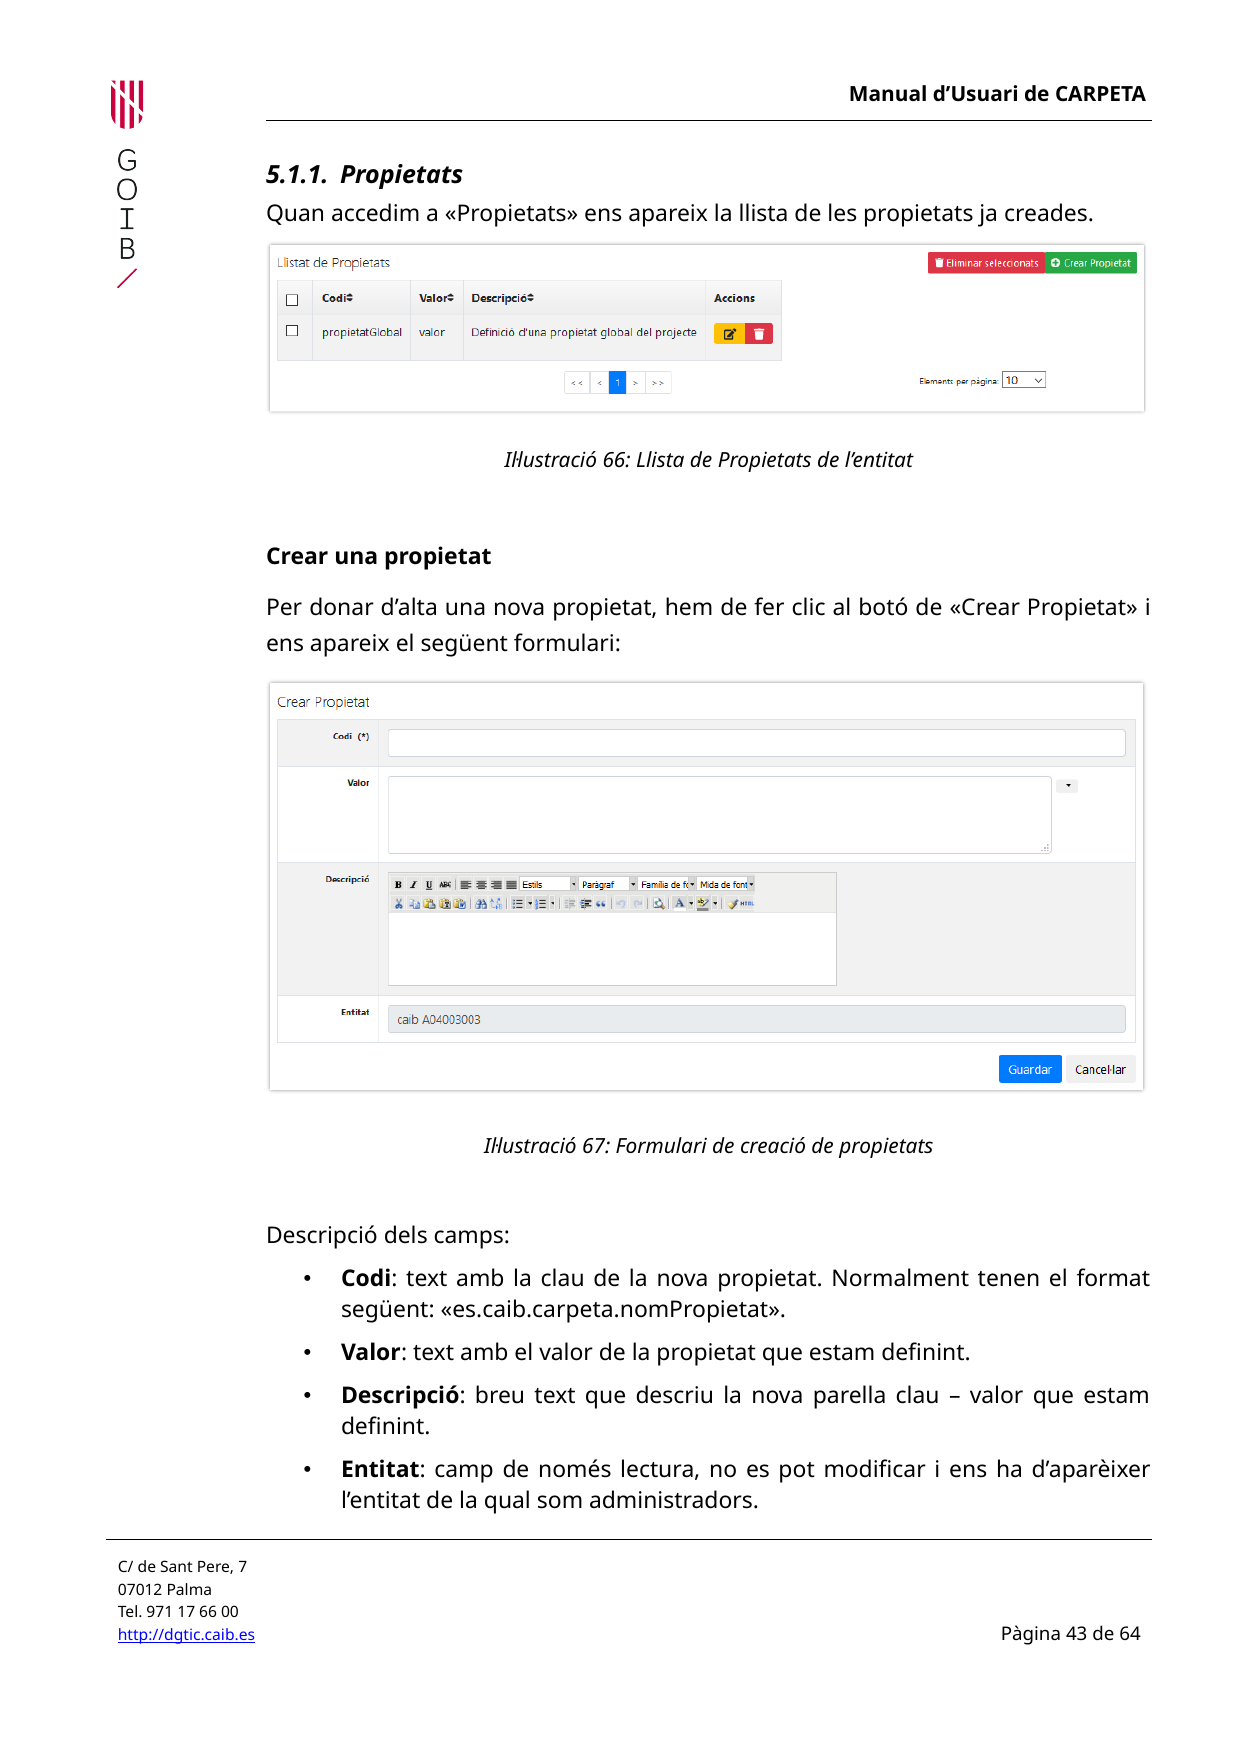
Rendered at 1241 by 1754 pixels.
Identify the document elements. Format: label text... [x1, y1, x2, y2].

subtitle Propietats [266, 156, 1152, 191]
list Codi: text amb la clau de la nova propietat. Normalment tenen el format següent: «es.caib.carpeta.nomPropietat». [303, 1262, 1152, 1324]
text Quan accedim a «Propietats» ens apareix la llista de les propietats ja creades. [266, 197, 1152, 228]
list Descripció: breu text que descriu la nova parella clau – valor que estam definint. [303, 1379, 1152, 1441]
text Per donar d’alta una nova propietat, hem de fer clic al botó de «Crear Propietat» i ens apareix el següent formulari: [266, 591, 1152, 658]
list Descripció dels camps: [266, 1218, 1152, 1250]
list Valor: text amb el valor de la propietat que estam definint. [303, 1336, 1152, 1367]
text Crear una propietat [266, 540, 1152, 572]
picture [265, 677, 1152, 1096]
picture [265, 239, 1152, 418]
picture [82, 57, 172, 319]
text Il·lustració 67: Formulari de creació de propietats [266, 1096, 1152, 1159]
text Il·lustració 66: Llista de Propietats de l’entitat [266, 418, 1152, 474]
list Entitat: camp de només lectura, no es pot modificar i ens ha d’aparèixer l’entitat de la qual som administradors. [303, 1453, 1152, 1516]
